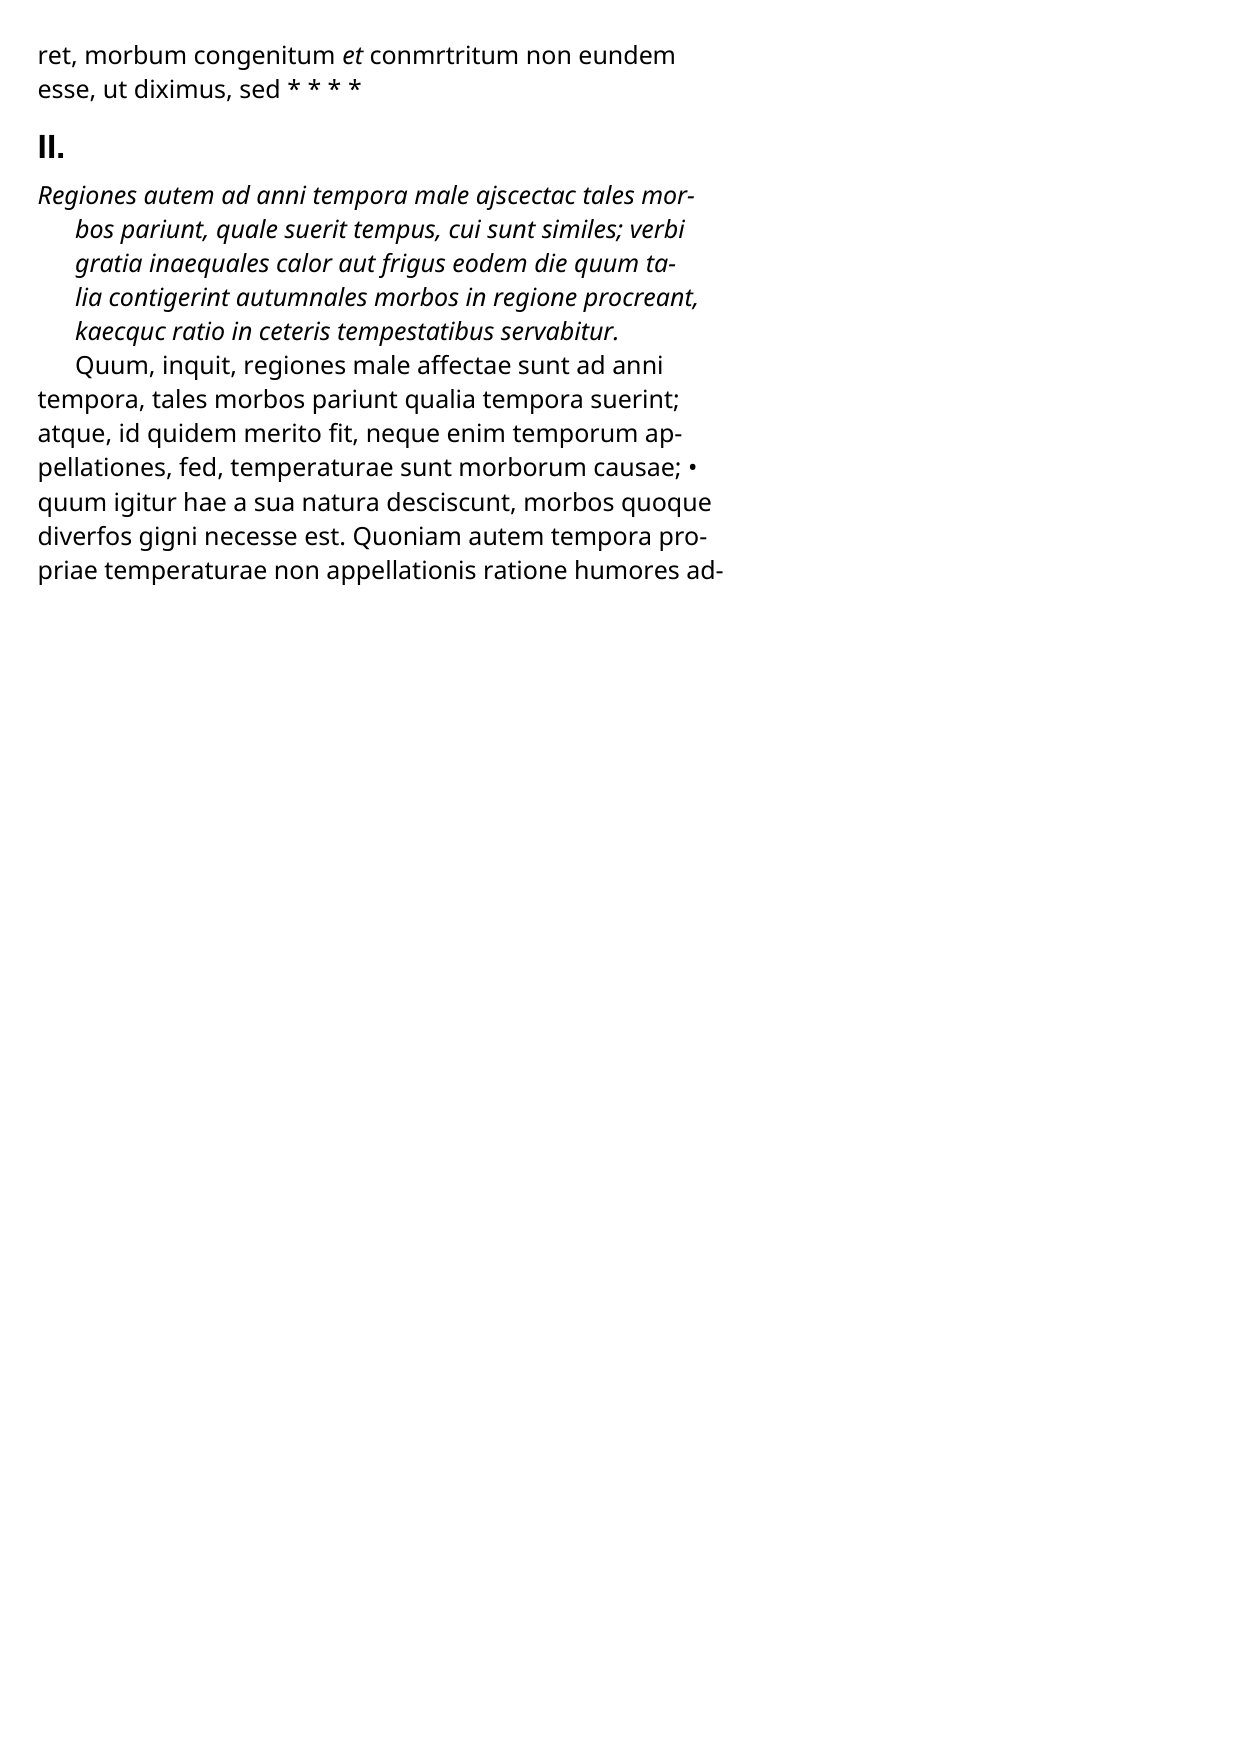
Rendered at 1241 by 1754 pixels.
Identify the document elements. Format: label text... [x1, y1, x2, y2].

text Regiones autem ad anni tempora male ajscectac tales mor- bos pariunt, quale suerit tempus, cui sunt similes; verbi gratia inaequales calor aut frigus eodem die quum ta- lia contigerint autumnales morbos in regione procreant, kaecquc ratio in ceteris tempestatibus servabitur. [37, 178, 1203, 348]
text Quum, inquit, regiones male affectae sunt ad anni tempora, tales morbos pariunt qualia tempora suerint; atque, id quidem merito fit, neque enim temporum ap- pellationes, fed, temperaturae sunt morborum causae; • quum igitur hae a sua natura desciscunt, morbos quoque diverfos gigni necesse est. Quoniam autem tempora pro- priae temperaturae non appellationis ratione humores ad- [37, 348, 1203, 586]
subtitle II. [37, 126, 1203, 165]
text ret, morbum congenitum et conmrtritum non eundem esse, ut diximus, sed * * * * [37, 37, 1203, 106]
